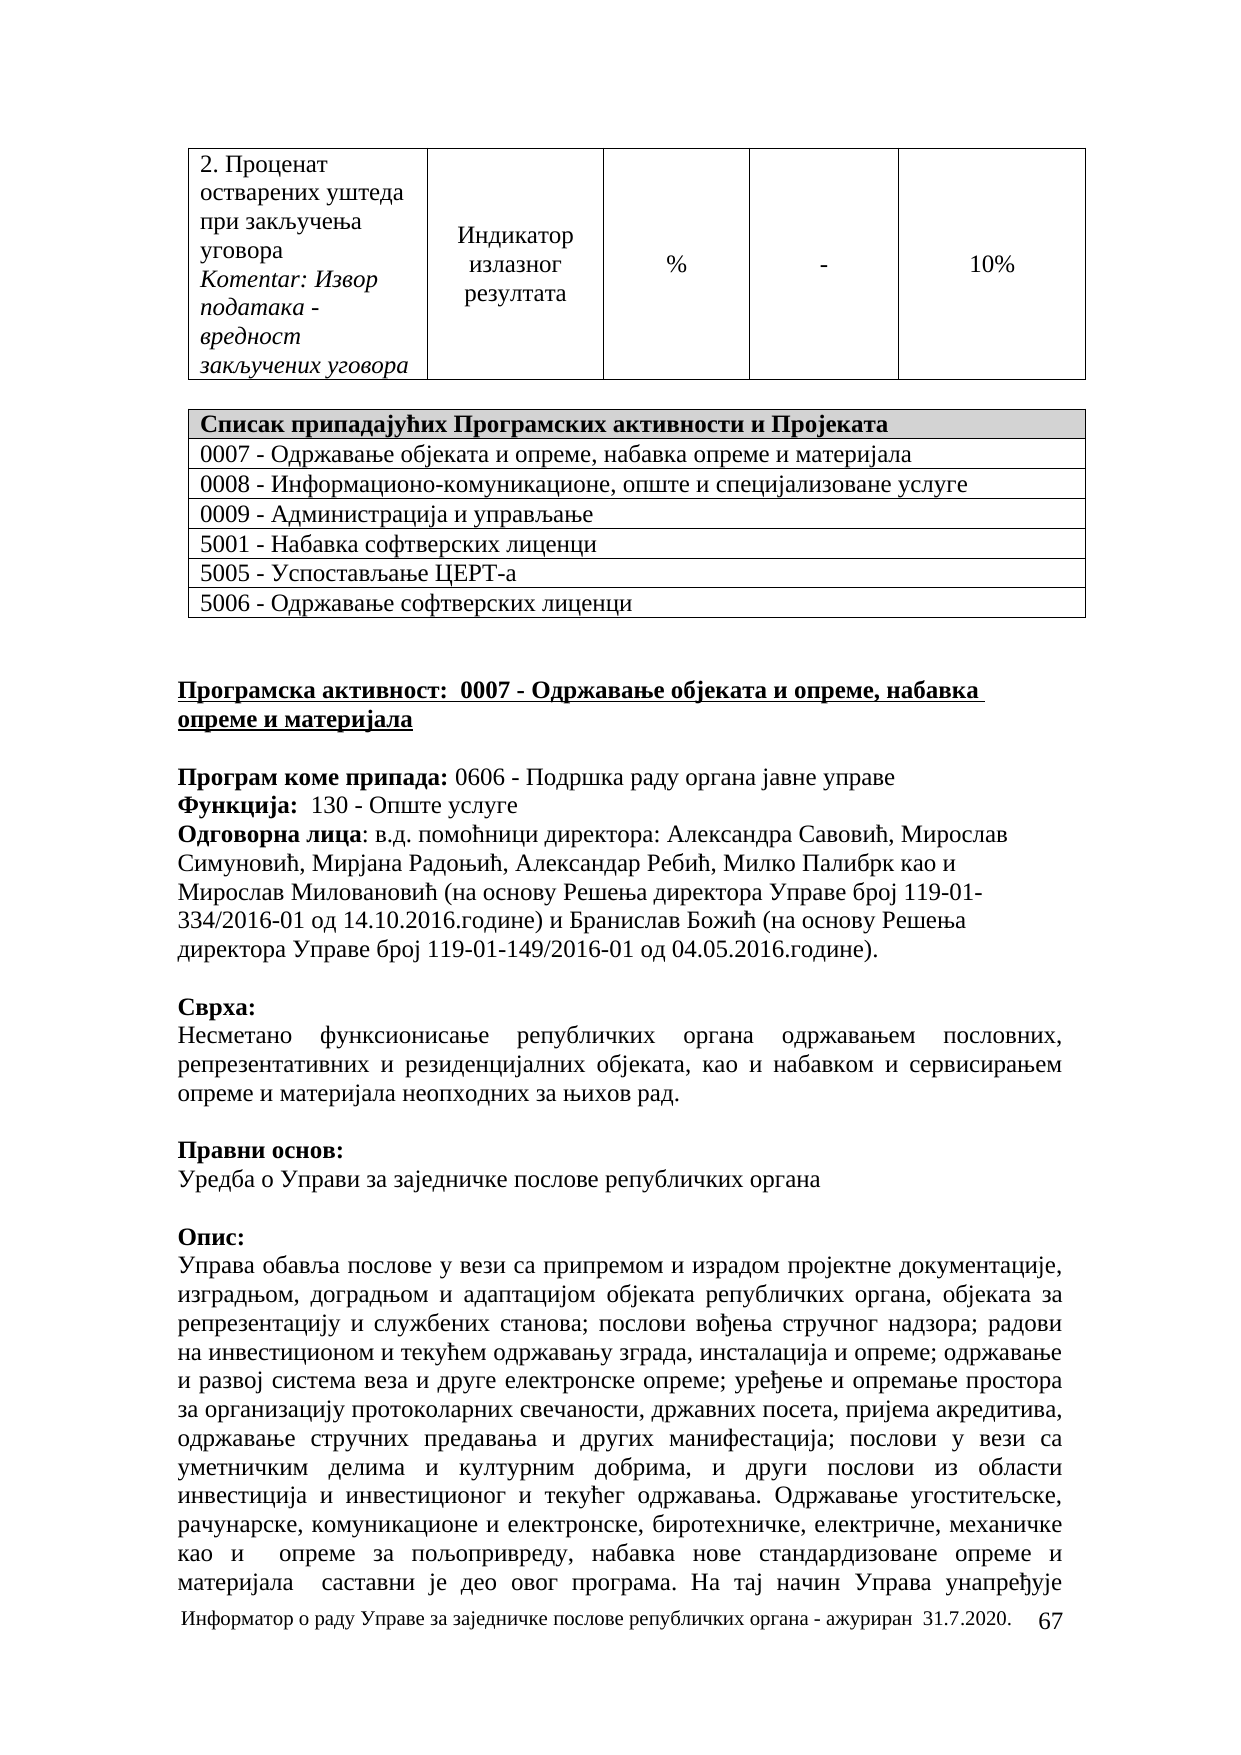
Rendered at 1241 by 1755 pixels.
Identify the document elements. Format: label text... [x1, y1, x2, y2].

text Програм коме припада: 0606 - Подршка раду органа јавне управе Функција: 130 - Опште услуге Одговорна лица: в.д. помоћници директора: Александра Савовић, Мирослав Симуновић, Мирјана Радоњић, Александар Ребић, Милко Палибрк као и Мирослав Миловановић (на основу Решења директора Управе број 119-01-334/2016-01 од 14.10.2016.године) и Бранислав Божић (на основу Решења директора Управе број 119-01-149/2016-01 од 04.05.2016.године). [177, 733, 1063, 963]
table_cell 0009 - Администрација и управљање [189, 499, 1085, 528]
table_cell - [750, 149, 898, 379]
text Програмска активност: 0007 - Одржавање објеката и oпреме, набавка опреме и материјала [177, 647, 1063, 733]
text Управа обавља послове у вези са припремом и израдом пројектне документације, изградњом, доградњом и адаптацијом објеката републичких органа, објеката за репрезентацију и службених станова; послови вођења стручног надзора; радови на инвестиционом и текућем одржавању зграда, инсталација и опреме; одржавање и развој система веза и друге електронске опреме; уређење и опремање простора за организацију протоколарних свечаности, државних посета, пријема акредитива, одржавање стручних предавања и других манифестација; послови у вези са уметничким делима и културним добрима, и други послови из области инвестиција и инвестиционог и текућег одржавања. Одржавање угоститељске, рачунарске, комуникационе и електронске, биротехничке, електричне, механичке као и опреме за пољопривреду, набавка нове стандардизоване опреме и материјала саставни је део овог програма. На тај начин Управа унапређује [177, 1251, 1063, 1596]
table_cell 5001 - Набавка софтверских лиценци [189, 529, 1085, 557]
text Опис: [177, 1222, 1063, 1251]
table_cell 10% [899, 149, 1085, 379]
table_cell 5005 - Успостављање ЦЕРТ-а [189, 559, 1085, 587]
text Сврха: [177, 992, 1063, 1021]
text Несметано функсионисање републичких органа одржавањем пословних, репрезентативних и резиденцијалних објеката, као и набавком и сервисирањем опреме и материјала неопходних за њихов рад. [177, 1021, 1063, 1107]
table_cell Индикатор излазног резултата [428, 149, 603, 379]
table_cell 5006 - Одржавање софтверских лиценци [189, 588, 1085, 617]
table_cell 2. Проценат остварених уштеда при закључења уговора Komentar: Извор података - вредност закључених уговора [189, 149, 427, 379]
table_cell 0007 - Одржавање објеката и oпреме, набавка опреме и материјала [189, 439, 1085, 468]
table_cell % [604, 149, 749, 379]
text Правни основ: Уредба о Управи за заједничке послове републичких органа [177, 1107, 1063, 1222]
table_header Списак припадајућих Програмских активности и Пројеката [189, 410, 1085, 438]
table_cell 0008 - Информационо-комуникационе, опште и специјализоване услуге [189, 469, 1085, 498]
